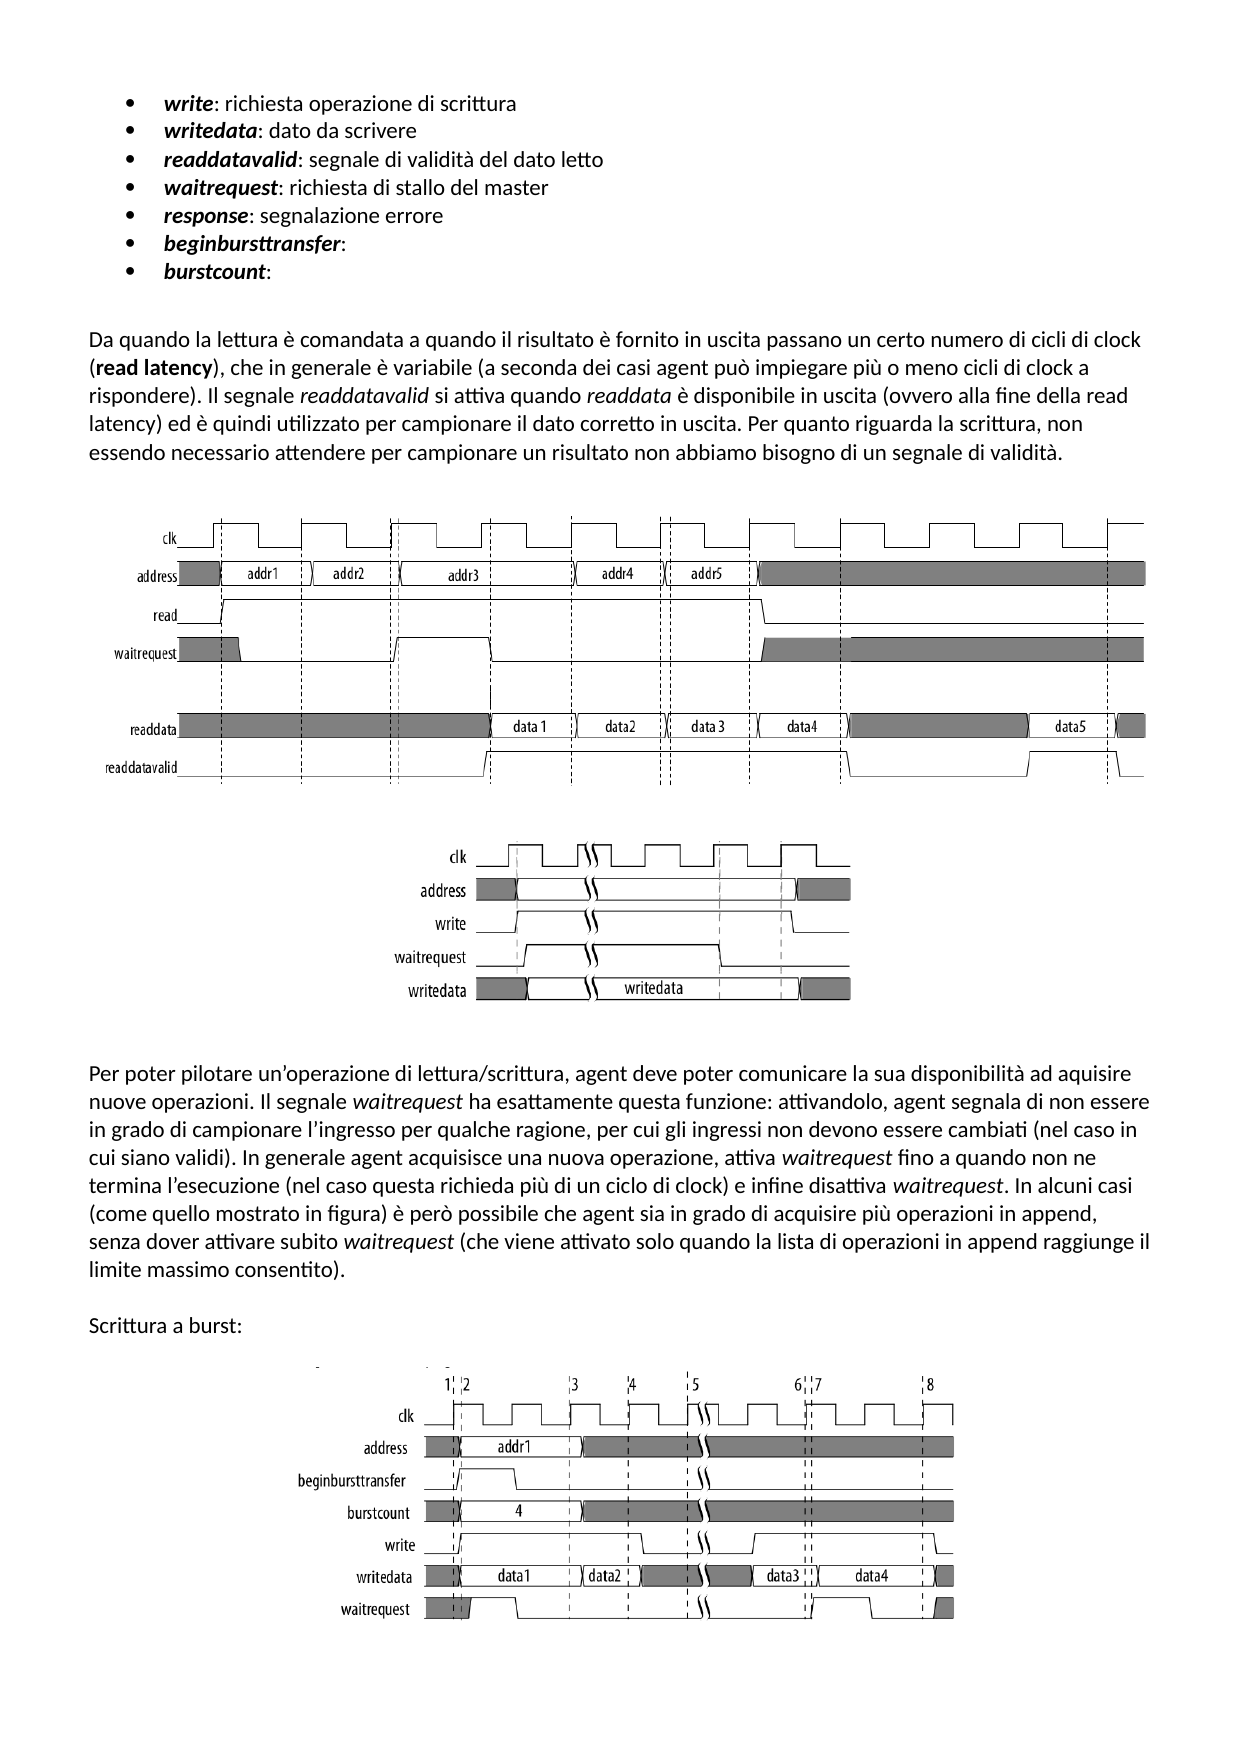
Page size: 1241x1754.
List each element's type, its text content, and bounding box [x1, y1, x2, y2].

list write: richiesta operazione di scrittura [126, 89, 1152, 117]
list response: segnalazione errore [126, 201, 1152, 229]
list writedata: dato da scrivere [126, 117, 1152, 145]
list beginbursttransfer: [126, 229, 1152, 257]
text Da quando la lettura è comandata a quando il risultato è fornito in uscita passano un certo numero di cicli di clock (read latency), che in generale è variabile (a seconda dei casi agent può impiegare più o meno cicli di clock a rispondere). Il segnale readdatavalid si attiva quando readdata è disponibile in uscita (ovvero alla fine della read latency) ed è quindi utilizzato per campionare il dato corretto in uscita. Per quanto riguarda la scrittura, non essendo necessario attendere per campionare un risultato non abbiamo bisogno di un segnale di validità. [89, 326, 1152, 466]
text Scrittura a burst: [89, 1311, 1152, 1339]
list waitrequest: richiesta di stallo del master [126, 173, 1152, 201]
picture [273, 1367, 967, 1630]
list readdatavalid: segnale di validità del dato letto [126, 145, 1152, 173]
picture [88, 516, 1152, 786]
text Per poter pilotare un’operazione di lettura/scrittura, agent deve poter comunicare la sua disponibilità ad aquisire nuove operazioni. Il segnale waitrequest ha esattamente questa funzione: attivandolo, agent segnala di non essere in grado di campionare l’ingresso per qualche ragione, per cui gli ingressi non devono essere cambiati (nel caso in cui siano validi). In generale agent acquisisce una nuova operazione, attiva waitrequest fino a quando non ne termina l’esecuzione (nel caso questa richieda più di un ciclo di clock) e infine disattiva waitrequest. In alcuni casi (come quello mostrato in figura) è però possibile che agent sia in grado di acquisire più operazioni in append, senza dover attivare subito waitrequest (che viene attivato solo quando la lista di operazioni in append raggiunge il limite massimo consentito). [89, 1059, 1152, 1283]
picture [388, 841, 852, 1003]
list burstcount: [126, 257, 1152, 285]
